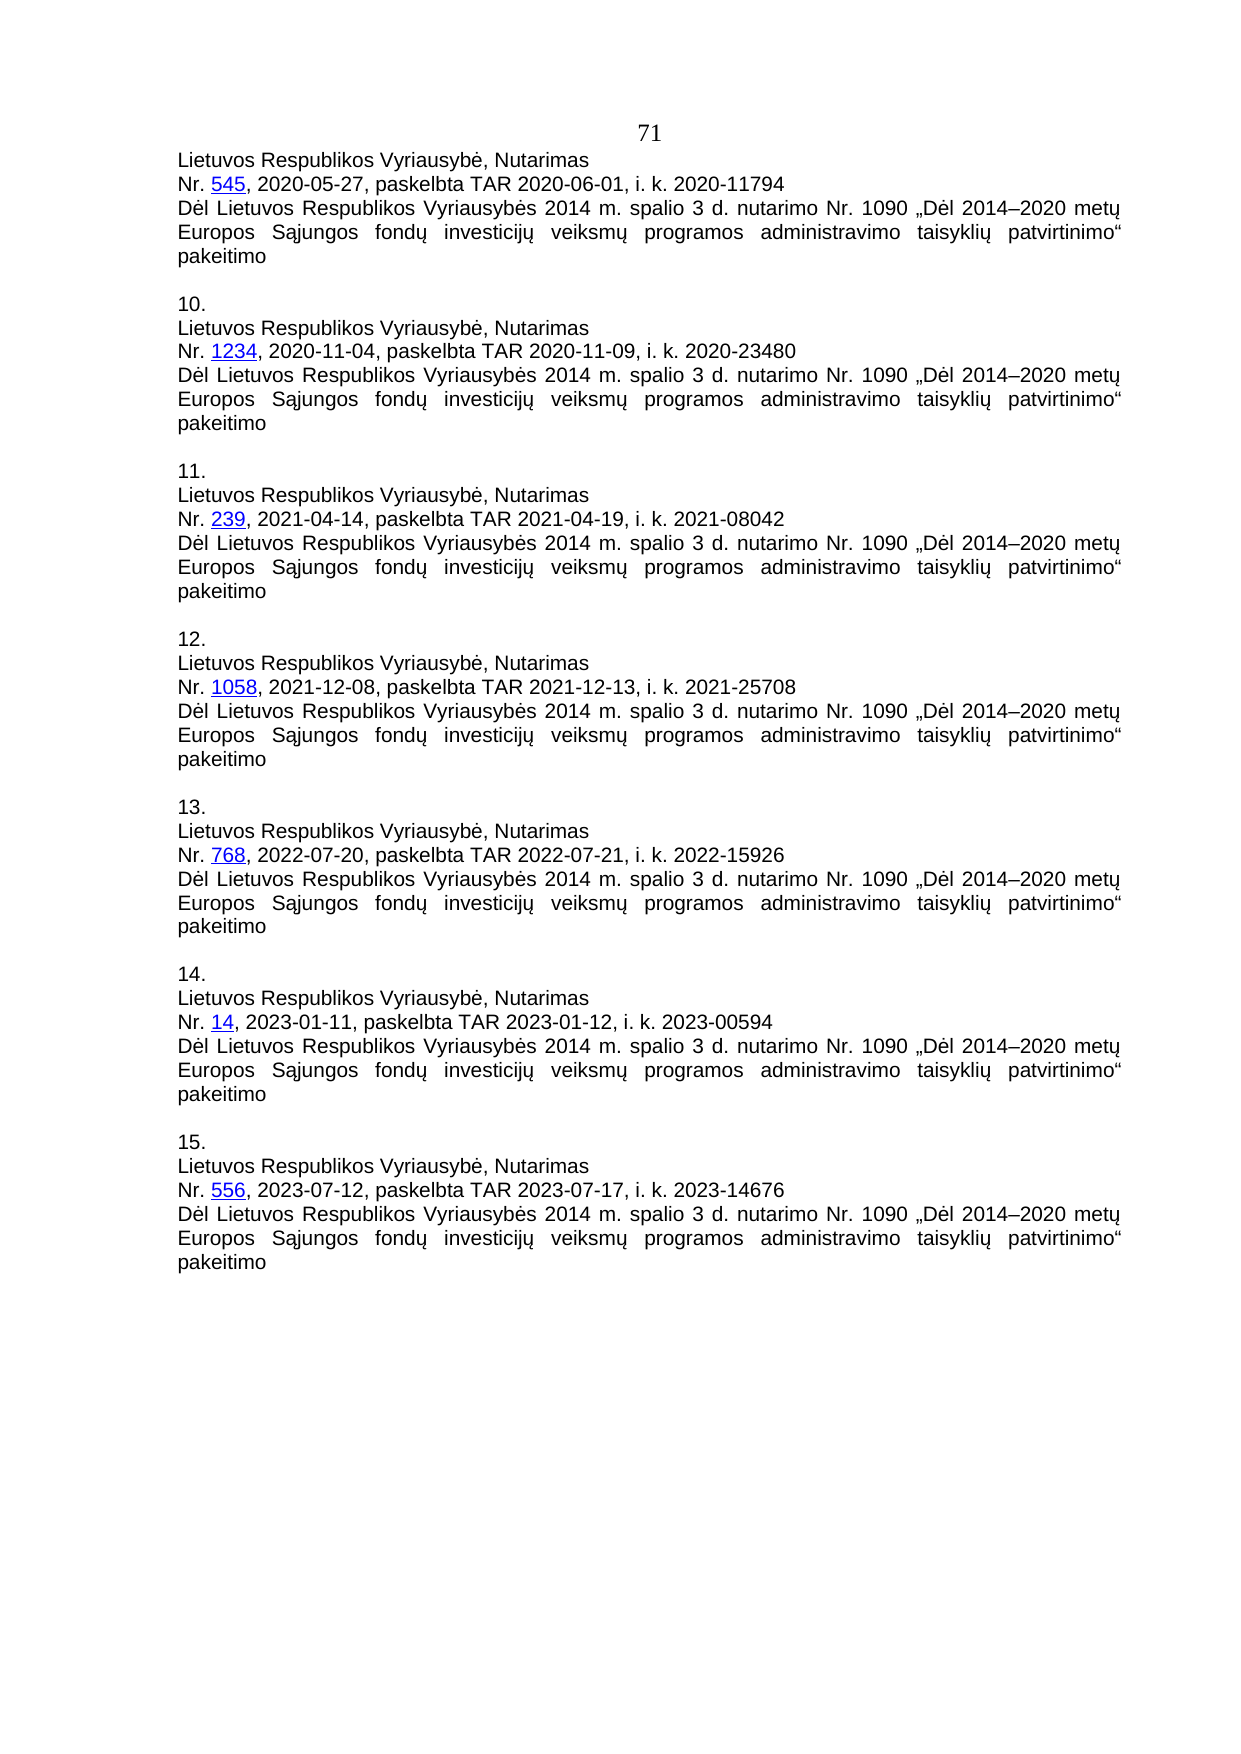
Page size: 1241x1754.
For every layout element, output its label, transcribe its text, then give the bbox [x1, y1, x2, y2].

text Lietuvos Respublikos Vyriausybė, Nutarimas [177, 315, 1122, 339]
text Dėl Lietuvos Respublikos Vyriausybės 2014 m. spalio 3 d. nutarimo Nr. 1090 „Dėl 2014–2020 metų Europos Sąjungos fondų investicijų veiksmų programos administravimo taisyklių patvirtinimo“ pakeitimo [177, 363, 1122, 435]
text 10. [177, 291, 1122, 315]
text Nr. 768, 2022-07-20, paskelbta TAR 2022-07-21, i. k. 2022-15926 [177, 842, 1122, 866]
text 13. [177, 794, 1122, 818]
text Nr. 1058, 2021-12-08, paskelbta TAR 2021-12-13, i. k. 2021-25708 [177, 675, 1122, 699]
text Nr. 556, 2023-07-12, paskelbta TAR 2023-07-17, i. k. 2023-14676 [177, 1178, 1122, 1202]
text Dėl Lietuvos Respublikos Vyriausybės 2014 m. spalio 3 d. nutarimo Nr. 1090 „Dėl 2014–2020 metų Europos Sąjungos fondų investicijų veiksmų programos administravimo taisyklių patvirtinimo“ pakeitimo [177, 1034, 1122, 1106]
text Dėl Lietuvos Respublikos Vyriausybės 2014 m. spalio 3 d. nutarimo Nr. 1090 „Dėl 2014–2020 metų Europos Sąjungos fondų investicijų veiksmų programos administravimo taisyklių patvirtinimo“ pakeitimo [177, 699, 1122, 771]
text Lietuvos Respublikos Vyriausybė, Nutarimas [177, 148, 1122, 172]
text Dėl Lietuvos Respublikos Vyriausybės 2014 m. spalio 3 d. nutarimo Nr. 1090 „Dėl 2014–2020 metų Europos Sąjungos fondų investicijų veiksmų programos administravimo taisyklių patvirtinimo“ pakeitimo [177, 196, 1122, 267]
text 11. [177, 459, 1122, 483]
text 12. [177, 627, 1122, 651]
text Lietuvos Respublikos Vyriausybė, Nutarimas [177, 818, 1122, 842]
text Lietuvos Respublikos Vyriausybė, Nutarimas [177, 986, 1122, 1010]
text Dėl Lietuvos Respublikos Vyriausybės 2014 m. spalio 3 d. nutarimo Nr. 1090 „Dėl 2014–2020 metų Europos Sąjungos fondų investicijų veiksmų programos administravimo taisyklių patvirtinimo“ pakeitimo [177, 866, 1122, 938]
text Dėl Lietuvos Respublikos Vyriausybės 2014 m. spalio 3 d. nutarimo Nr. 1090 „Dėl 2014–2020 metų Europos Sąjungos fondų investicijų veiksmų programos administravimo taisyklių patvirtinimo“ pakeitimo [177, 531, 1122, 603]
text 14. [177, 962, 1122, 986]
text Lietuvos Respublikos Vyriausybė, Nutarimas [177, 1154, 1122, 1178]
text Dėl Lietuvos Respublikos Vyriausybės 2014 m. spalio 3 d. nutarimo Nr. 1090 „Dėl 2014–2020 metų Europos Sąjungos fondų investicijų veiksmų programos administravimo taisyklių patvirtinimo“ pakeitimo [177, 1202, 1122, 1274]
text Nr. 545, 2020-05-27, paskelbta TAR 2020-06-01, i. k. 2020-11794 [177, 172, 1122, 196]
text Nr. 239, 2021-04-14, paskelbta TAR 2021-04-19, i. k. 2021-08042 [177, 507, 1122, 531]
text Lietuvos Respublikos Vyriausybė, Nutarimas [177, 483, 1122, 507]
text Nr. 14, 2023-01-11, paskelbta TAR 2023-01-12, i. k. 2023-00594 [177, 1010, 1122, 1034]
text Nr. 1234, 2020-11-04, paskelbta TAR 2020-11-09, i. k. 2020-23480 [177, 339, 1122, 363]
text Lietuvos Respublikos Vyriausybė, Nutarimas [177, 651, 1122, 675]
text 15. [177, 1130, 1122, 1154]
